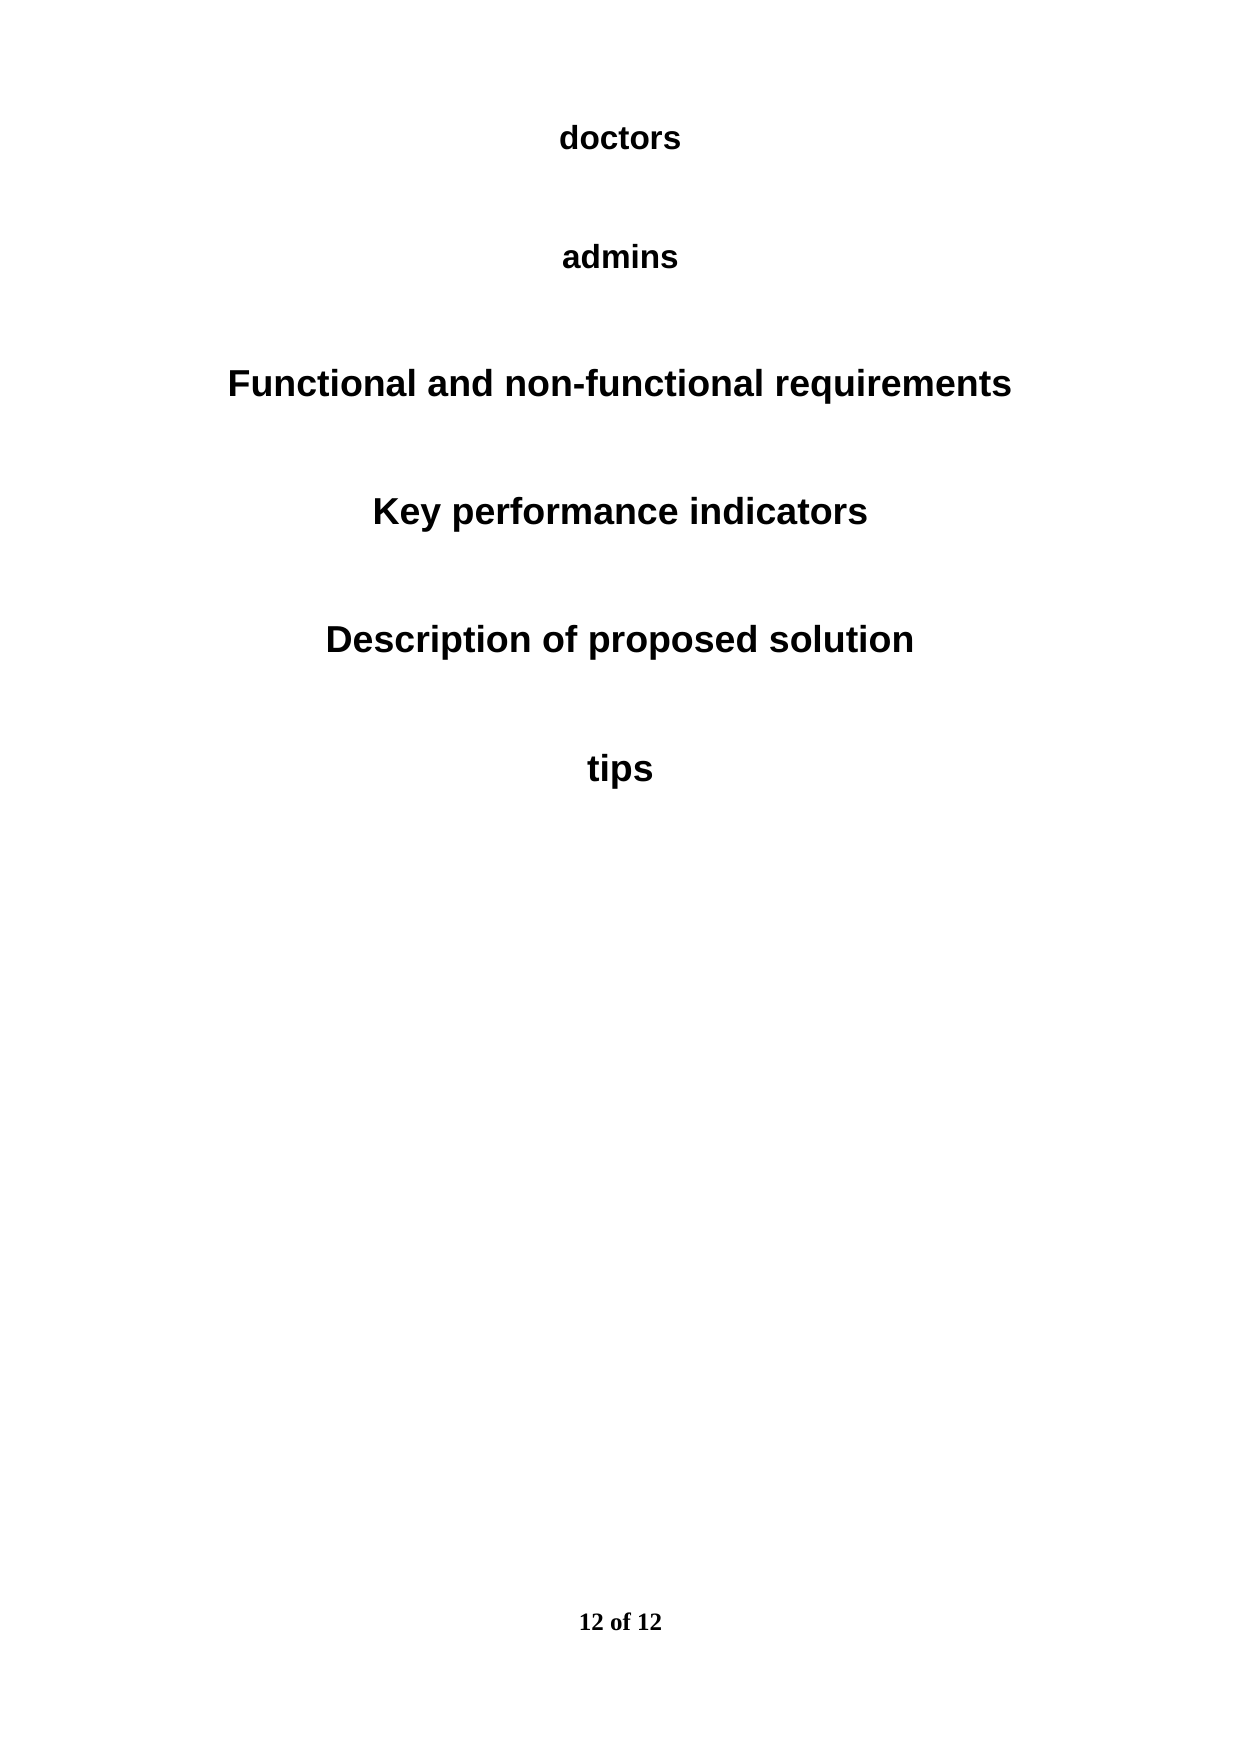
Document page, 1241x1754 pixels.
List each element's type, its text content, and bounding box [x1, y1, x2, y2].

subtitle Description of proposed solution [118, 617, 1122, 661]
subtitle Functional and non-functional requirements [118, 361, 1122, 404]
subtitle Key performance indicators [118, 489, 1122, 532]
subtitle tips [118, 746, 1122, 789]
subtitle admins [118, 237, 1122, 276]
subtitle doctors [118, 118, 1122, 157]
